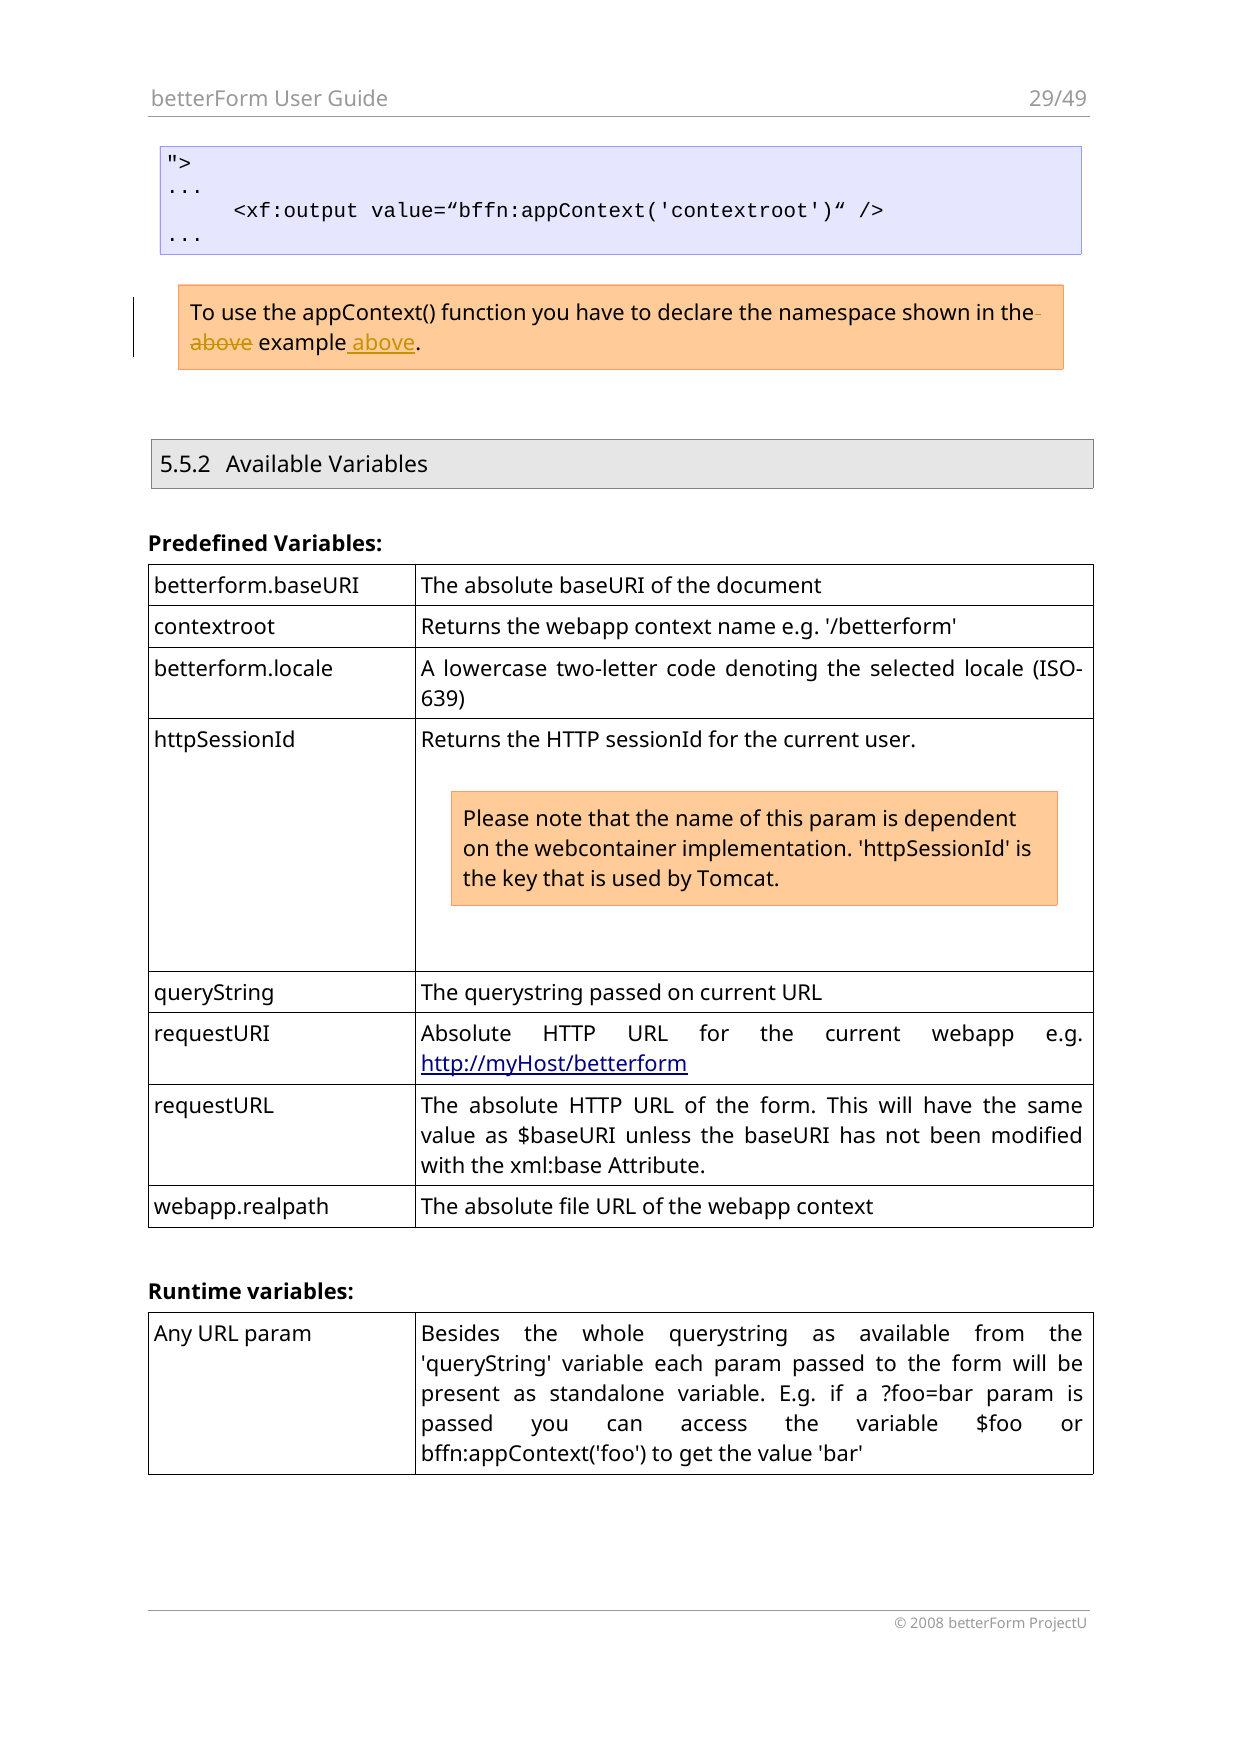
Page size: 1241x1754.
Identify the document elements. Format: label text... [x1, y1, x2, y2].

text Predefined Variables: [148, 527, 1090, 557]
subtitle Available Variables [152, 440, 1093, 488]
text "> ... <xf:output value=“bffn:appContext('contextroot')“ /> ... [161, 147, 1081, 254]
table_header betterform.baseURI [149, 565, 415, 605]
text To use the appContext() function you have to declare the namespace shown in the example above. [179, 286, 1063, 369]
table_cell betterform.locale [149, 648, 415, 718]
table_cell httpSessionId [149, 719, 415, 971]
table_cell requestURI [149, 1013, 415, 1084]
text Runtime variables: [148, 1276, 1090, 1306]
table_cell Absolute HTTP URL for the current webapp e.g. http://myHost/betterform [416, 1013, 1093, 1084]
table_cell Returns the webapp context name e.g. '/betterform' [416, 606, 1093, 647]
table_cell A lowercase two-letter code denoting the selected locale (ISO-639) [416, 648, 1093, 718]
table_cell queryString [149, 972, 415, 1012]
table_cell contextroot [149, 606, 415, 647]
table_header Besides the whole querystring as available from the 'queryString' variable each param passed to the form will be present as standalone variable. E.g. if a ?foo=bar param is passed you can access the variable $foo or bffn:appContext('foo') to get the value 'bar' [416, 1313, 1093, 1474]
table_cell The querystring passed on current URL [416, 972, 1093, 1012]
table_cell Returns the HTTP sessionId for the current user. Please note that the name of this param is dependent on the webcontainer implementation. 'httpSessionId' is the key that is used by Tomcat. [416, 719, 1093, 971]
table_header The absolute baseURI of the document [416, 565, 1093, 605]
table_cell The absolute file URL of the webapp context [416, 1186, 1093, 1227]
table_cell The absolute HTTP URL of the form. This will have the same value as $baseURI unless the baseURI has not been modified with the xml:base Attribute. [416, 1085, 1093, 1185]
table_header Any URL param [149, 1313, 415, 1474]
table_cell requestURL [149, 1085, 415, 1185]
table_cell webapp.realpath [149, 1186, 415, 1227]
